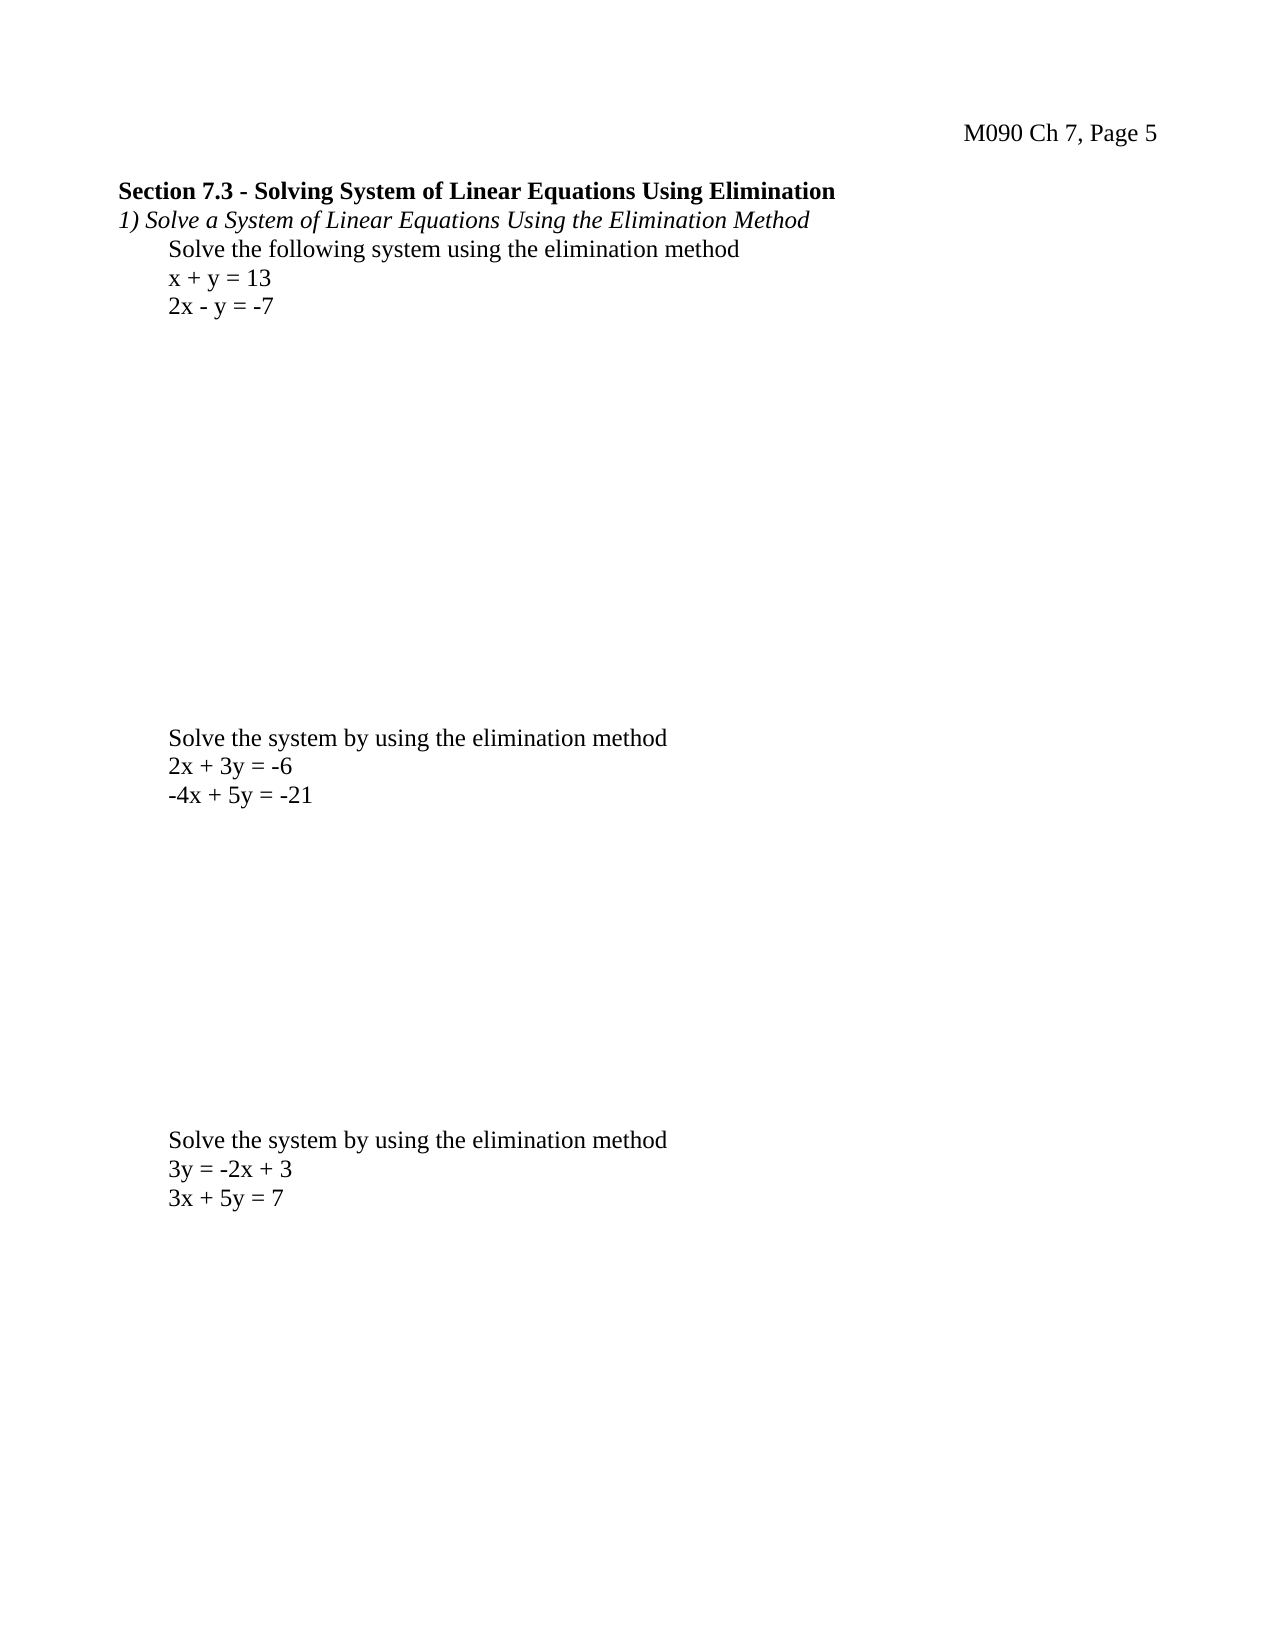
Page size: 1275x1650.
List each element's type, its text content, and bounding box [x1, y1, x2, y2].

text Solve the following system using the elimination method [118, 234, 1157, 263]
text 2x + 3y = -6 [118, 751, 1157, 780]
text 3y = -2x + 3 [118, 1154, 1157, 1183]
text 3x + 5y = 7 [118, 1183, 1157, 1211]
text 1) Solve a System of Linear Equations Using the Elimination Method [118, 205, 1157, 234]
text Solve the system by using the elimination method [118, 723, 1157, 751]
text 2x - y = -7 [118, 291, 1157, 320]
text x + y = 13 [118, 263, 1157, 291]
text Section 7.3 - Solving System of Linear Equations Using Elimination [118, 176, 1157, 205]
text -4x + 5y = -21 [118, 780, 1157, 809]
text Solve the system by using the elimination method [118, 1125, 1157, 1154]
